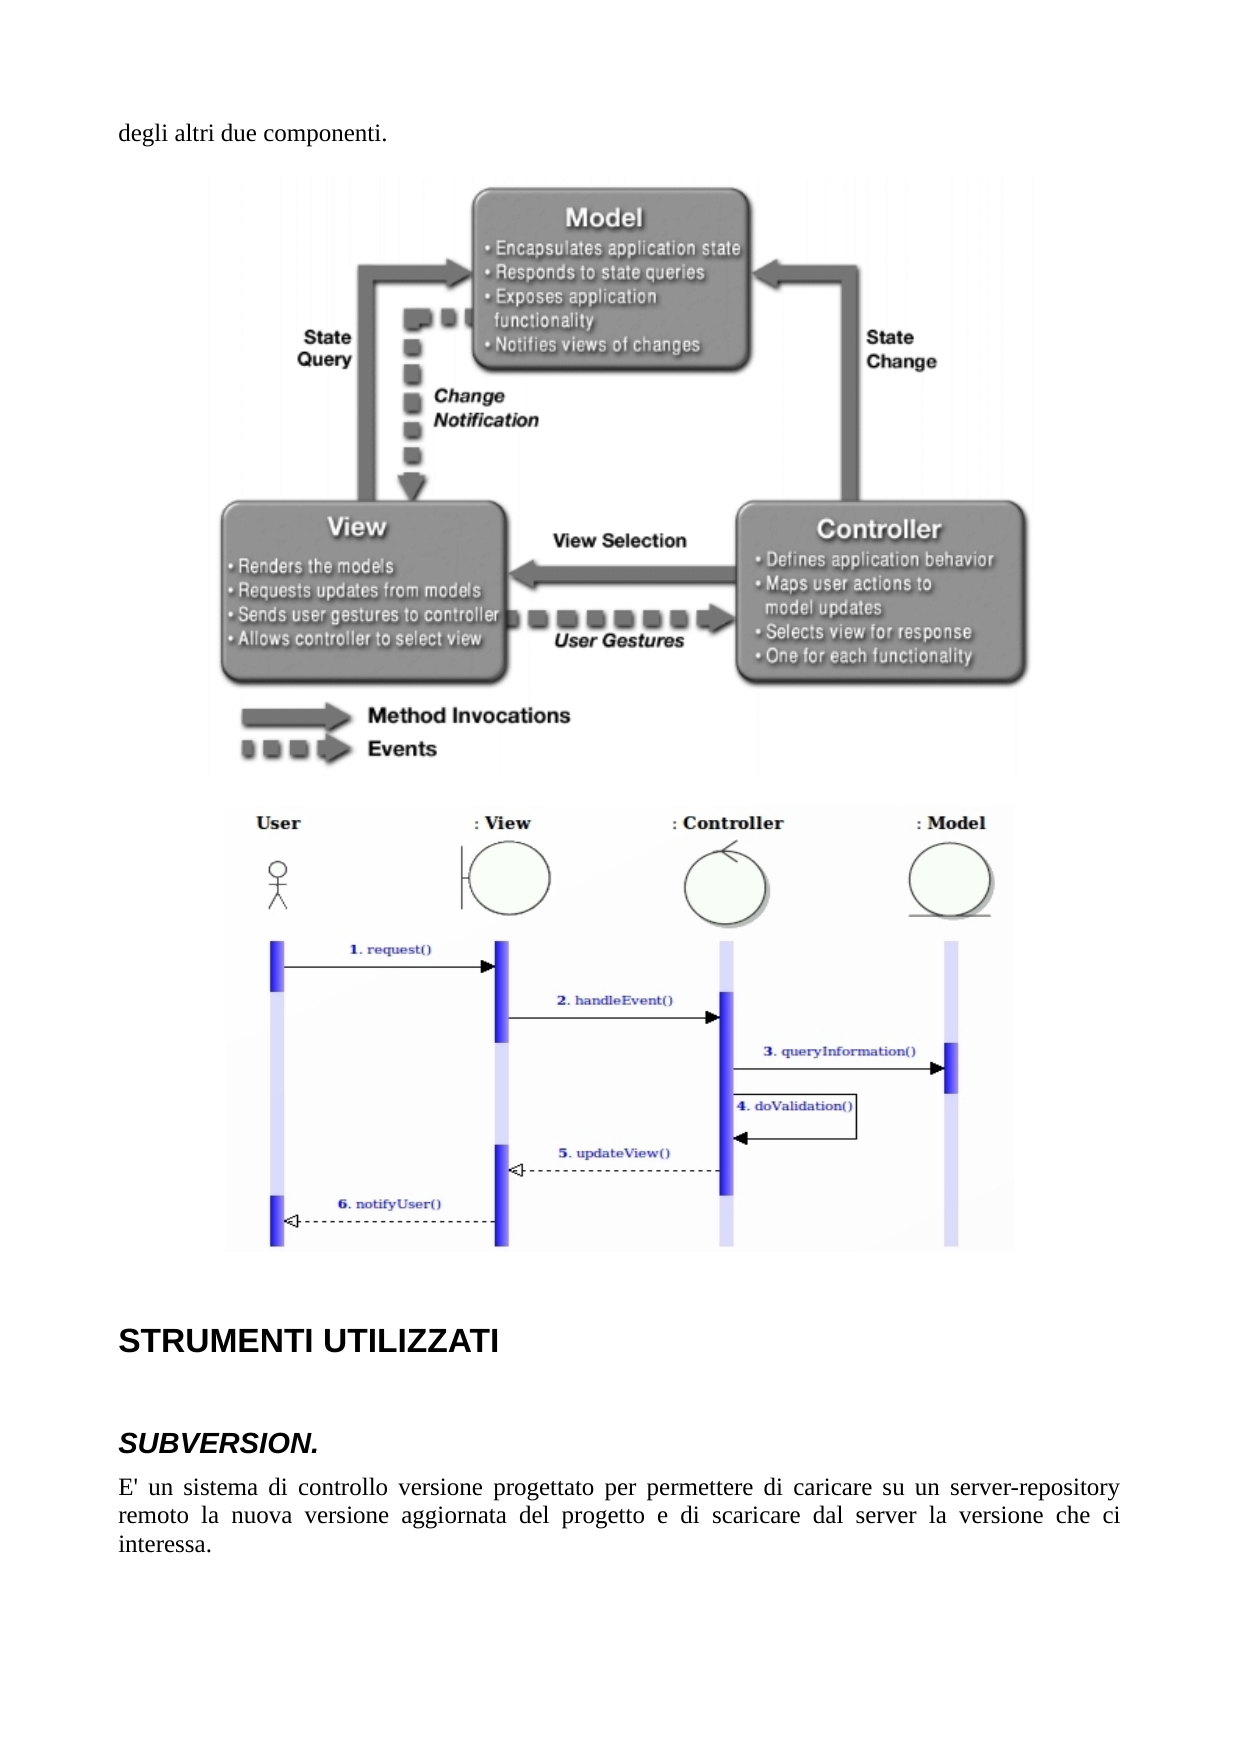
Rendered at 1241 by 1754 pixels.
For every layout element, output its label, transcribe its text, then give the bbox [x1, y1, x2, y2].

subtitle SUBVERSION. [118, 1426, 1122, 1459]
text E' un sistema di controllo versione progettato per permettere di caricare su un server-repository remoto la nuova versione aggiornata del progetto e di scaricare dal server la versione che ci interessa. [118, 1472, 1122, 1558]
subtitle STRUMENTI UTILIZZATI [118, 1321, 1122, 1359]
picture [190, 175, 1050, 778]
text degli altri due componenti. [118, 118, 1122, 147]
picture [224, 806, 1016, 1267]
